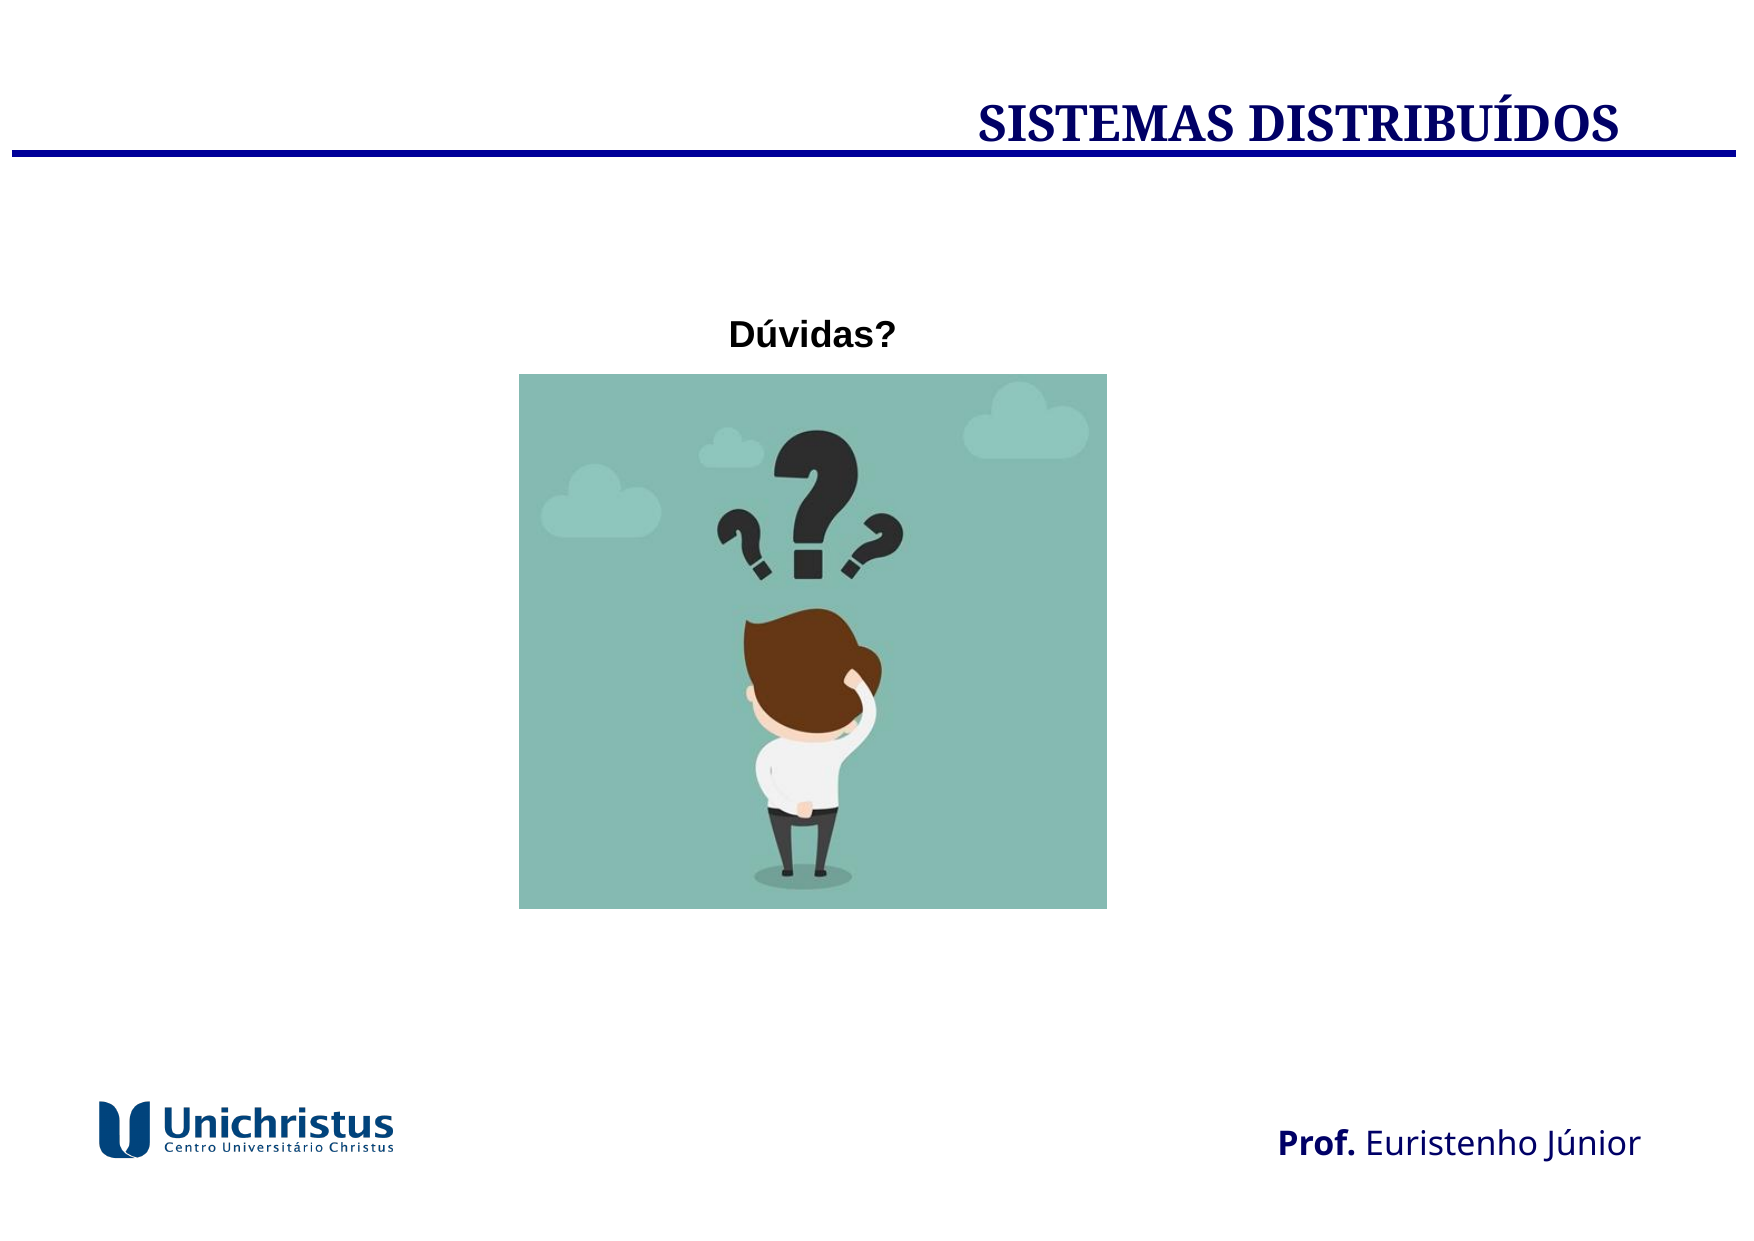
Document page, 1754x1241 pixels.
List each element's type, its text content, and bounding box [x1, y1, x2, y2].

text_box Dúvidas? [114, 295, 1512, 893]
text_box SISTEMAS DISTRIBUÍDOS [963, 81, 1695, 178]
picture [519, 374, 1107, 909]
picture [94, 1098, 398, 1160]
text_box Prof. Euristenho Júnior [1262, 1111, 1695, 1167]
